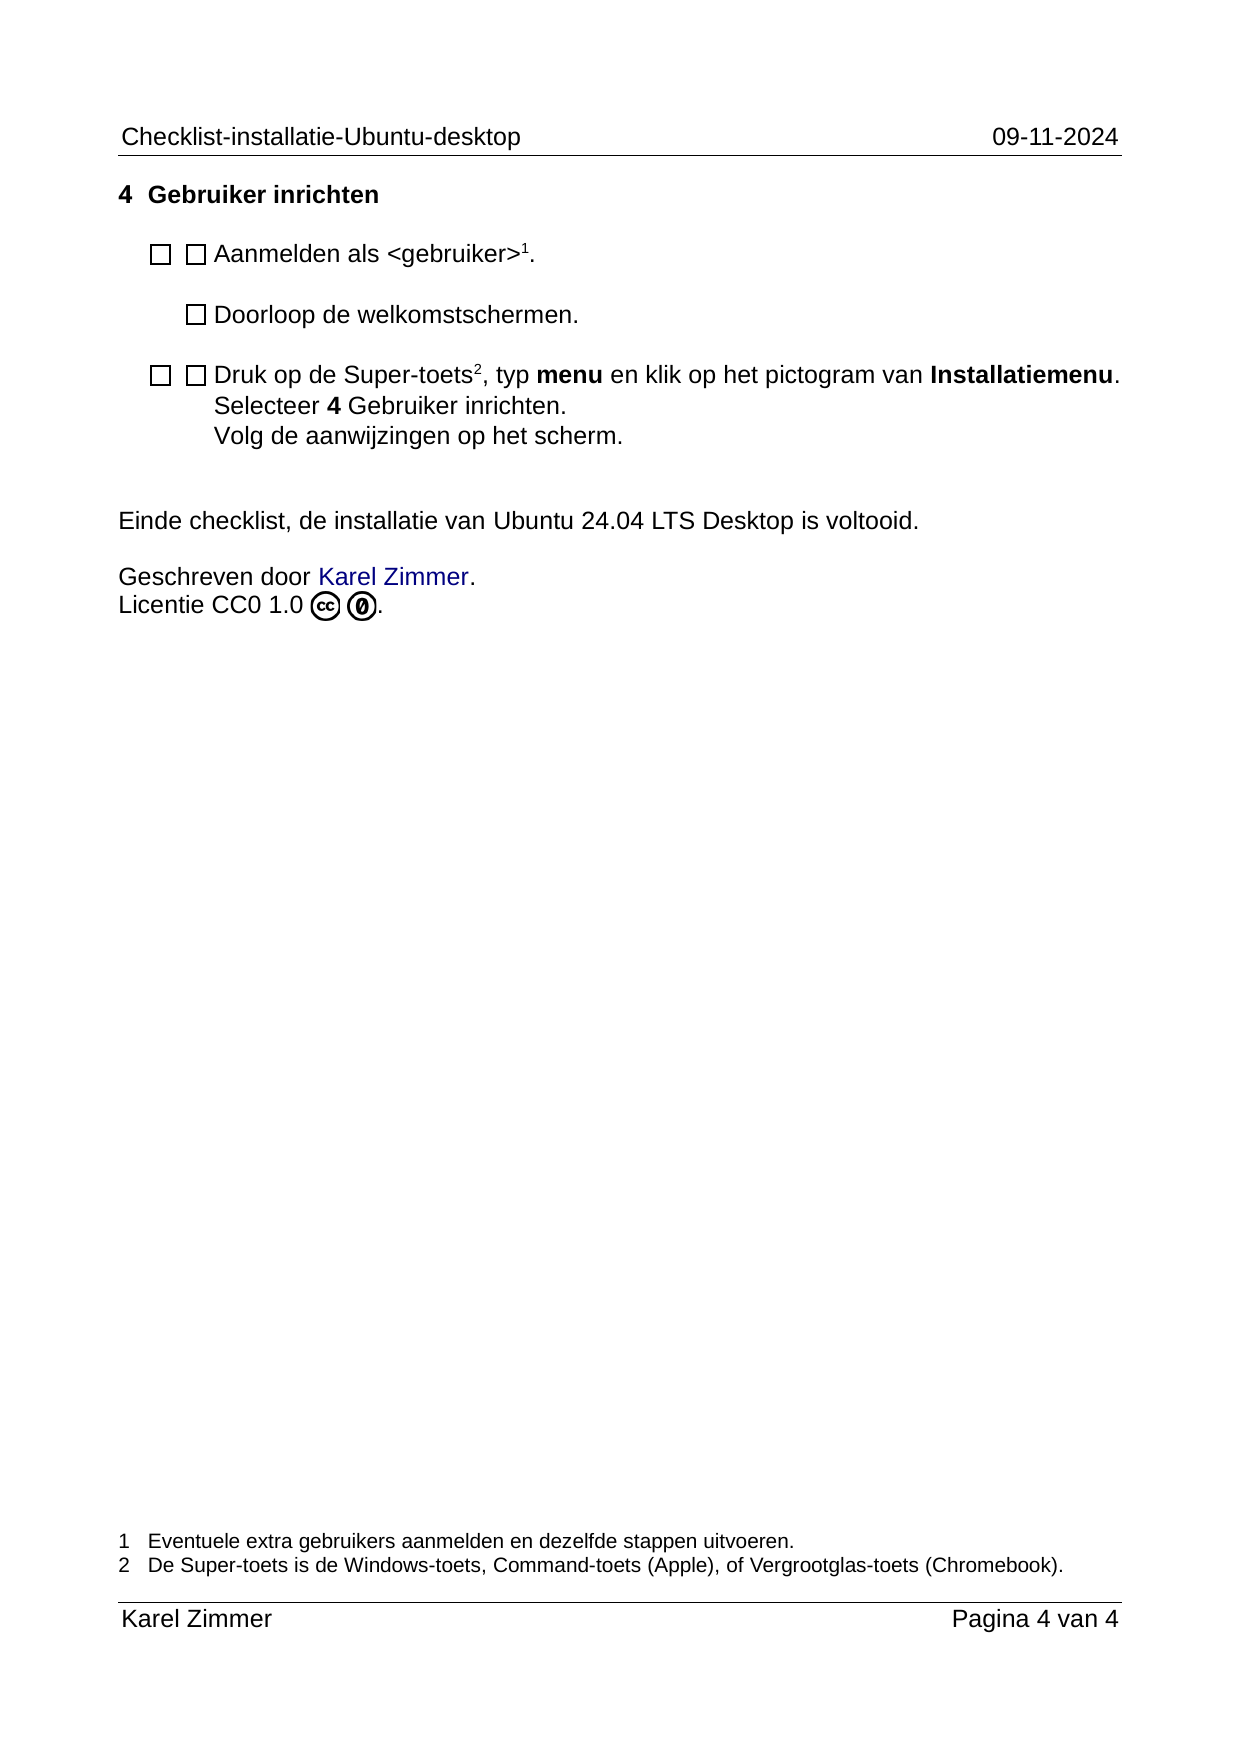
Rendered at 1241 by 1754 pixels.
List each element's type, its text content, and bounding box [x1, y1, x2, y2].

table_cell [118, 269, 142, 300]
table_cell [177, 300, 213, 330]
table_cell [142, 300, 177, 330]
list Geschreven door Karel Zimmer. [118, 563, 1122, 591]
table_cell [177, 330, 213, 360]
picture [310, 591, 340, 621]
table_cell Selecteer 4 Gebruiker inrichten. [213, 391, 1122, 421]
list . [377, 591, 1122, 621]
table_header [177, 239, 213, 269]
table_cell [142, 330, 177, 360]
list Licentie CC0 1.0 [118, 591, 310, 621]
table_cell [213, 330, 1122, 360]
table_cell [177, 269, 213, 300]
table_header Aanmelden als <gebruiker>. [213, 239, 1122, 269]
table_cell [142, 360, 177, 391]
table_cell [142, 269, 177, 300]
table_header [118, 239, 142, 269]
text Einde checklist, de installatie van Ubuntu 24.04 LTS Desktop is voltooid. [118, 507, 1122, 535]
table_cell [142, 391, 177, 421]
picture [347, 591, 377, 621]
table_cell [118, 421, 142, 451]
table_cell [118, 300, 142, 330]
table_cell [177, 391, 213, 421]
table_cell Volg de aanwijzingen op het scherm. [213, 421, 1122, 451]
table_cell [118, 330, 142, 360]
table_cell [177, 360, 213, 391]
table_cell [118, 391, 142, 421]
list Gebruiker inrichten [118, 177, 1122, 211]
table_cell Druk op de Super-toets, typ menu en klik op het pictogram van Installatiemenu. [213, 360, 1122, 391]
table_header [142, 239, 177, 269]
table_cell [213, 269, 1122, 300]
table_cell [177, 421, 213, 451]
table_cell [142, 421, 177, 451]
table_cell Doorloop de welkomstschermen. [213, 300, 1122, 330]
table_cell [118, 360, 142, 391]
